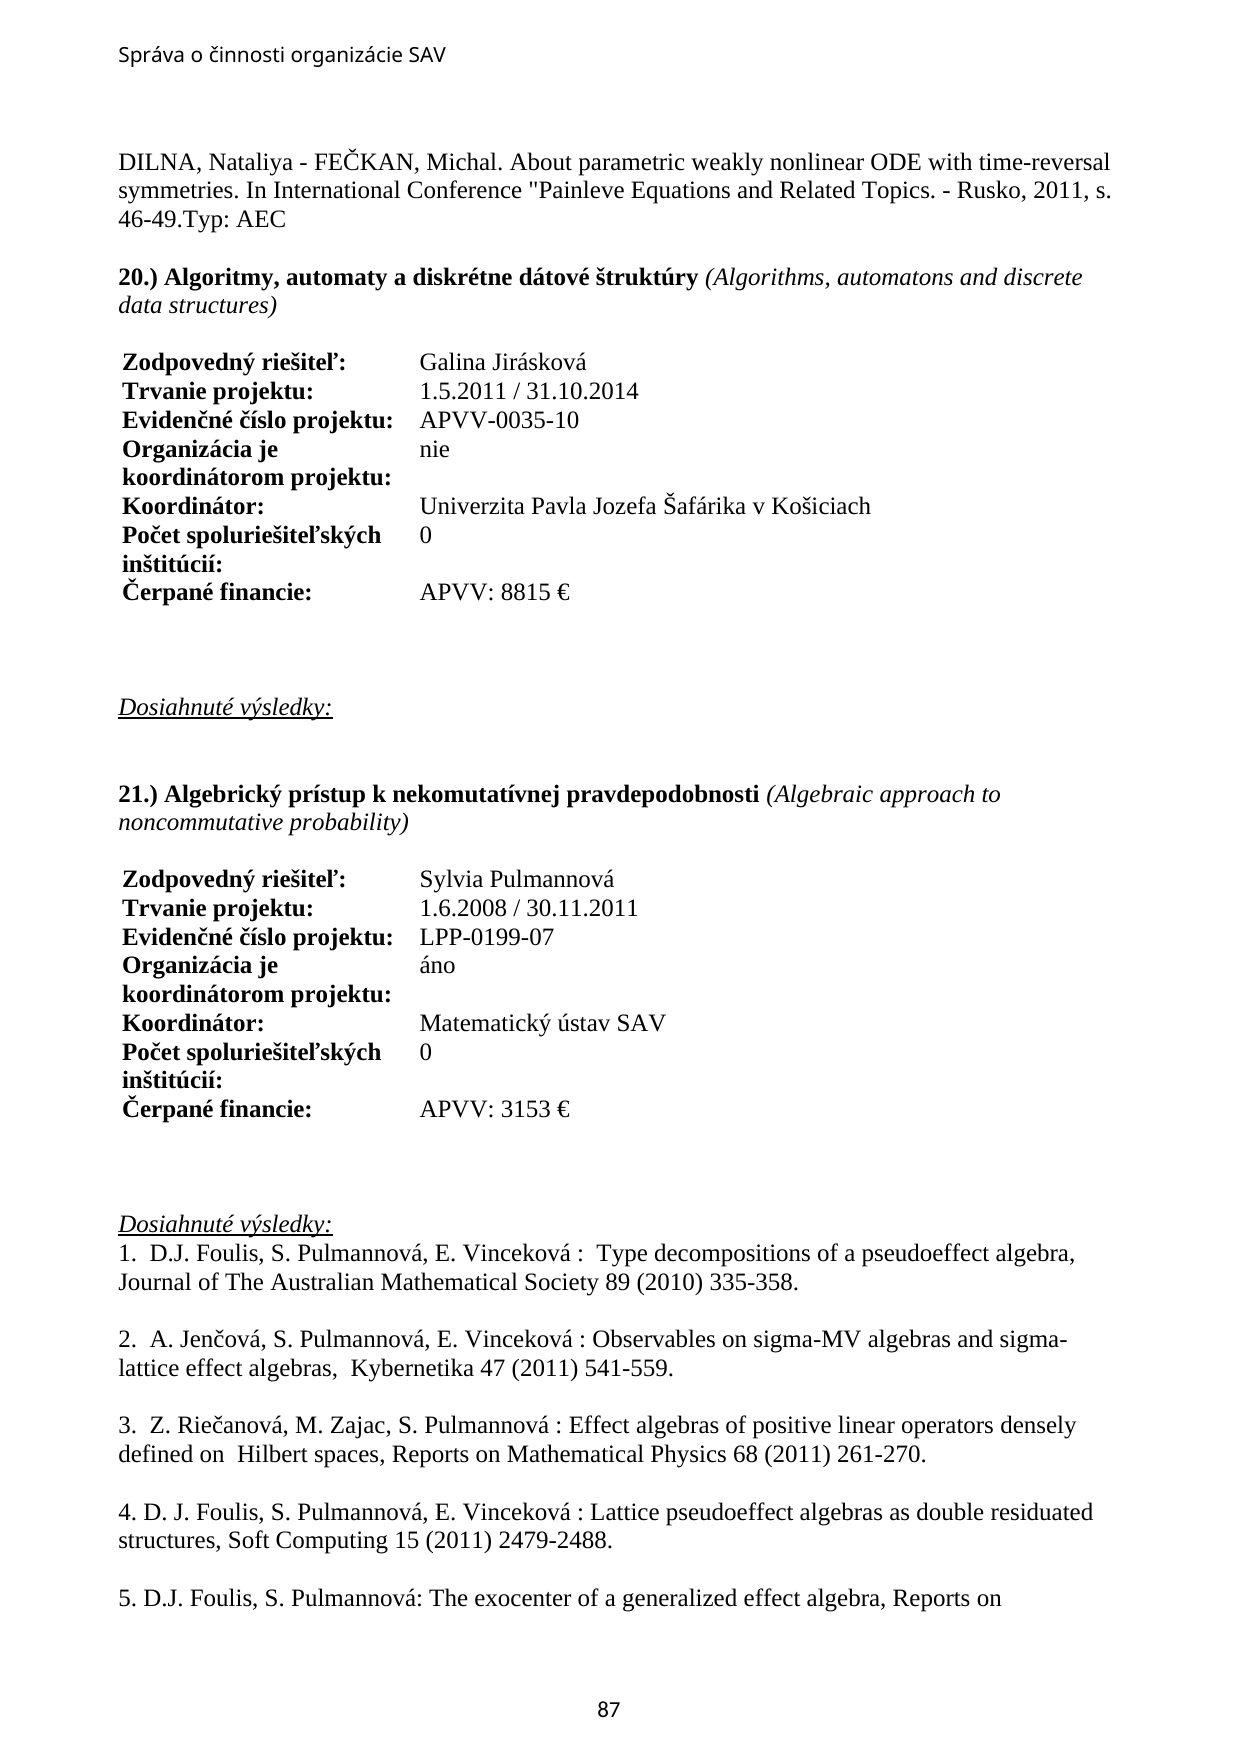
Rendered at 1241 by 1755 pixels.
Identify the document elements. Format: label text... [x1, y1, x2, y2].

table_cell Čerpané financie: [122, 1094, 419, 1180]
text DILNA, Nataliya - FEČKAN, Michal. About parametric weakly nonlinear ODE with time-reversal symmetries. In International Conference "Painleve Equations and Related Topics. - Rusko, 2011, s. 46-49.Typ: AEC 20.) Algoritmy, automaty a diskrétne dátové štruktúry (Algorithms, automatons and discrete data structures) [118, 118, 1122, 347]
table_cell LPP-0199-07 [419, 922, 1122, 950]
text Dosiahnuté výsledky: 21.) Algebrický prístup k nekomutatívnej pravdepodobnosti (Algebraic approach to noncommutative probability) [118, 664, 1122, 864]
table_cell Organizácia je koordinátorom projektu: [122, 434, 419, 491]
table_header Zodpovedný riešiteľ: [122, 864, 419, 893]
table_cell Koordinátor: [122, 1008, 419, 1037]
table_cell Čerpané financie: [122, 578, 419, 664]
table_cell APVV: 8815 € [419, 578, 1122, 664]
table_cell 0 [419, 520, 1122, 577]
table_cell 1.5.2011 / 31.10.2014 [419, 376, 1122, 405]
table_header Zodpovedný riešiteľ: [122, 348, 419, 376]
table_cell 1.6.2008 / 30.11.2011 [419, 893, 1122, 922]
table_cell Trvanie projektu: [122, 893, 419, 922]
table_cell áno [419, 950, 1122, 1008]
table_cell Organizácia je koordinátorom projektu: [122, 950, 419, 1008]
table_cell nie [419, 434, 1122, 491]
table_header Sylvia Pulmannová [419, 864, 1122, 893]
table_header Galina Jirásková [419, 348, 1122, 376]
table_cell APVV-0035-10 [419, 405, 1122, 434]
text Dosiahnuté výsledky: 1. D.J. Foulis, S. Pulmannová, E. Vinceková : Type decompositions of a pseudoeffect algebra, Journal of The Australian Mathematical Society 89 (2010) 335-358. 2. A. Jenčová, S. Pulmannová, E. Vinceková : Observables on sigma-MV algebras and sigma-lattice effect algebras, Kybernetika 47 (2011) 541-559. 3. Z. Riečanová, M. Zajac, S. Pulmannová : Effect algebras of positive linear operators densely defined on Hilbert spaces, Reports on Mathematical Physics 68 (2011) 261-270. 4. D. J. Foulis, S. Pulmannová, E. Vinceková : Lattice pseudoeffect algebras as double residuated structures, Soft Computing 15 (2011) 2479-2488. 5. D.J. Foulis, S. Pulmannová: The exocenter of a generalized effect algebra, Reports on [118, 1180, 1122, 1612]
table_cell Počet spoluriešiteľských inštitúcií: [122, 1037, 419, 1094]
table_cell Počet spoluriešiteľských inštitúcií: [122, 520, 419, 577]
table_cell Koordinátor: [122, 491, 419, 520]
table_cell Univerzita Pavla Jozefa Šafárika v Košiciach [419, 491, 1122, 520]
table_cell Trvanie projektu: [122, 376, 419, 405]
table_cell 0 [419, 1037, 1122, 1094]
table_cell Matematický ústav SAV [419, 1008, 1122, 1037]
table_cell APVV: 3153 € [419, 1094, 1122, 1180]
table_cell Evidenčné číslo projektu: [122, 405, 419, 434]
table_cell Evidenčné číslo projektu: [122, 922, 419, 950]
